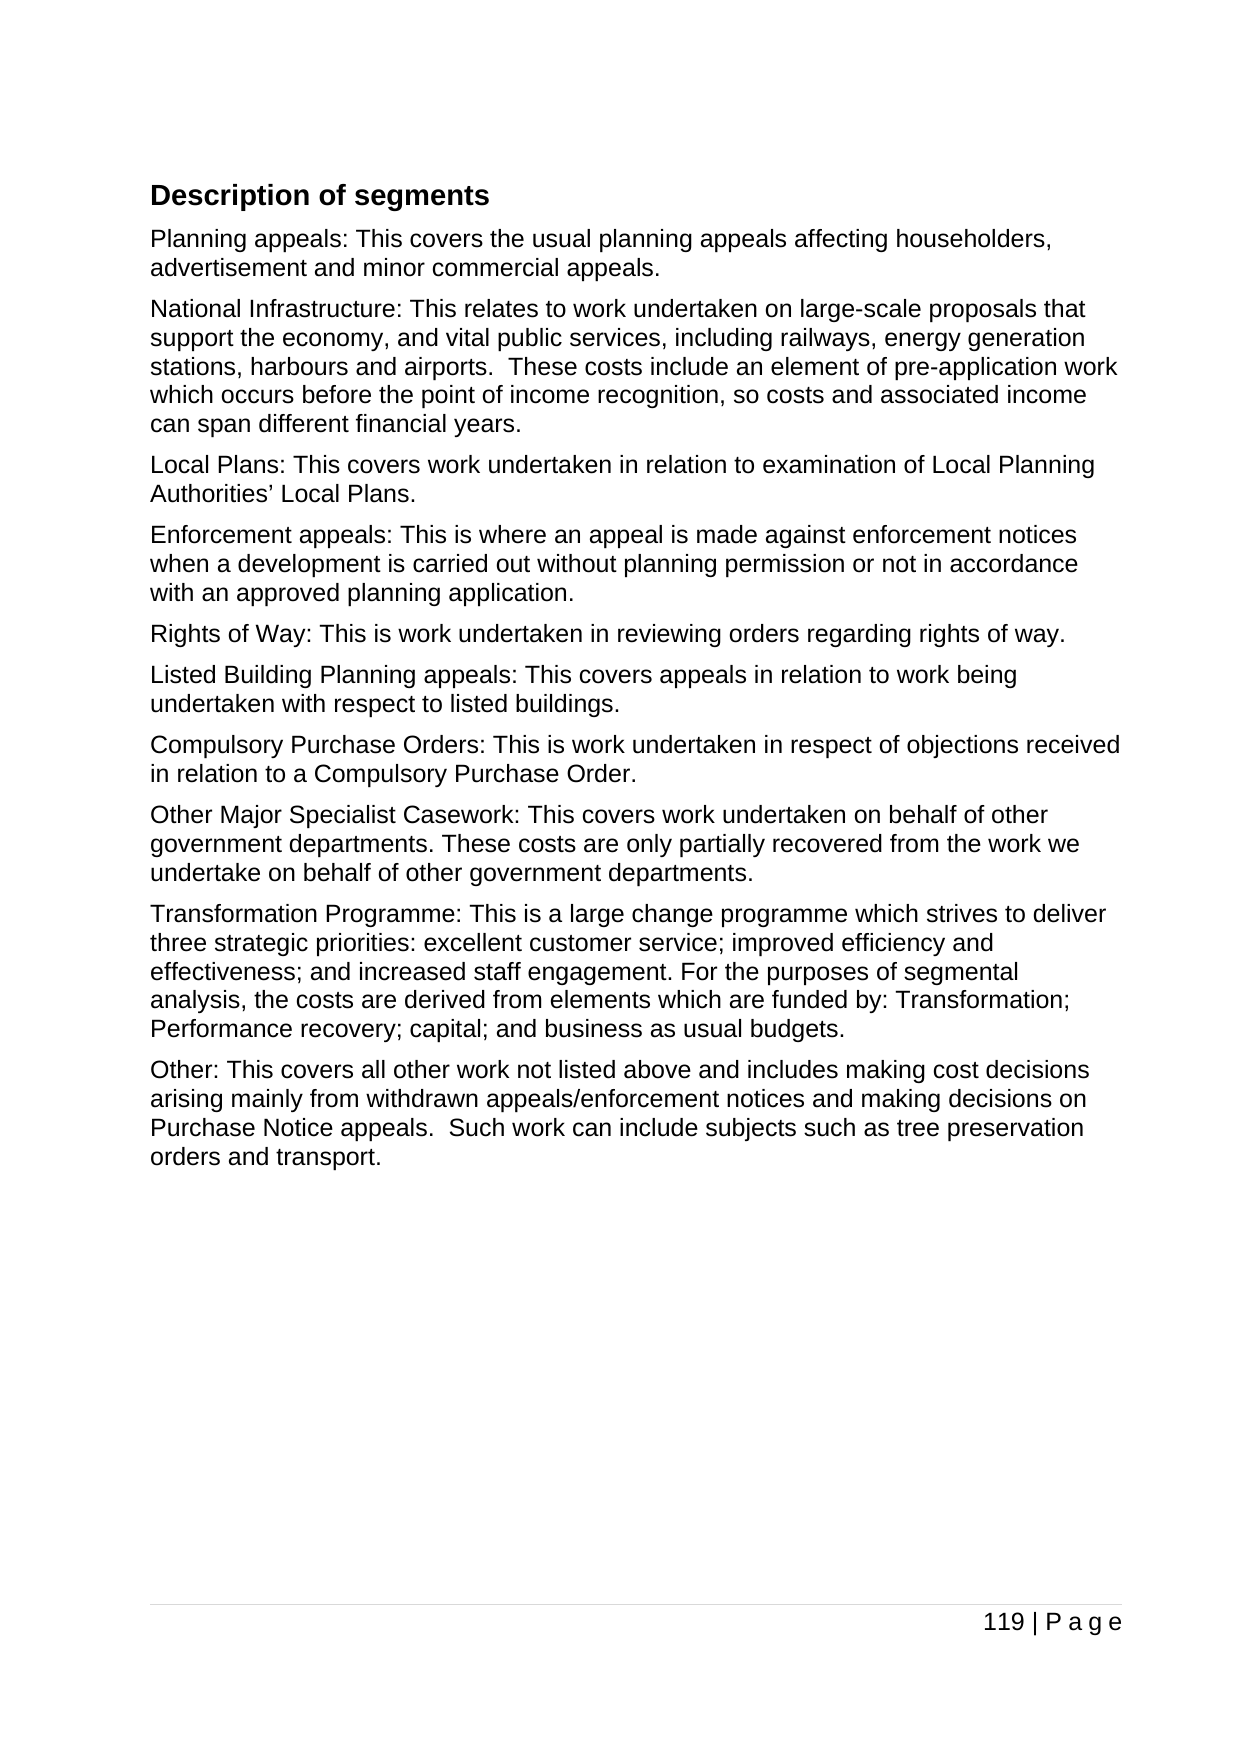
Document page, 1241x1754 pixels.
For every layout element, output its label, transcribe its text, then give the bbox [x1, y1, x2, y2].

text Local Plans: This covers work undertaken in relation to examination of Local Planning Authorities’ Local Plans. [150, 450, 1122, 508]
text Listed Building Planning appeals: This covers appeals in relation to work being undertaken with respect to listed buildings. [150, 660, 1122, 718]
text Other Major Specialist Casework: This covers work undertaken on behalf of other government departments. These costs are only partially recovered from the work we undertake on behalf of other government departments. [150, 800, 1122, 886]
text Rights of Way: This is work undertaken in reviewing orders regarding rights of way. [150, 619, 1122, 648]
text National Infrastructure: This relates to work undertaken on large-scale proposals that support the economy, and vital public services, including railways, energy generation stations, harbours and airports. These costs include an element of pre-application work which occurs before the point of income recognition, so costs and associated income can span different financial years. [150, 294, 1122, 438]
text Other: This covers all other work not listed above and includes making cost decisions arising mainly from withdrawn appeals/enforcement notices and making decisions on Purchase Notice appeals. Such work can include subjects such as tree preservation orders and transport. [150, 1055, 1122, 1170]
text Enforcement appeals: This is where an appeal is made against enforcement notices when a development is carried out without planning permission or not in accordance with an approved planning application. [150, 520, 1122, 606]
text Transformation Programme: This is a large change programme which strives to deliver three strategic priorities: excellent customer service; improved efficiency and effectiveness; and increased staff engagement. For the purposes of segmental analysis, the costs are derived from elements which are funded by: Transformation; Performance recovery; capital; and business as usual budgets. [150, 899, 1122, 1043]
subtitle Description of segments [150, 178, 1122, 211]
text Compulsory Purchase Orders: This is work undertaken in respect of objections received in relation to a Compulsory Purchase Order. [150, 730, 1122, 788]
text Planning appeals: This covers the usual planning appeals affecting householders, advertisement and minor commercial appeals. [150, 224, 1122, 281]
